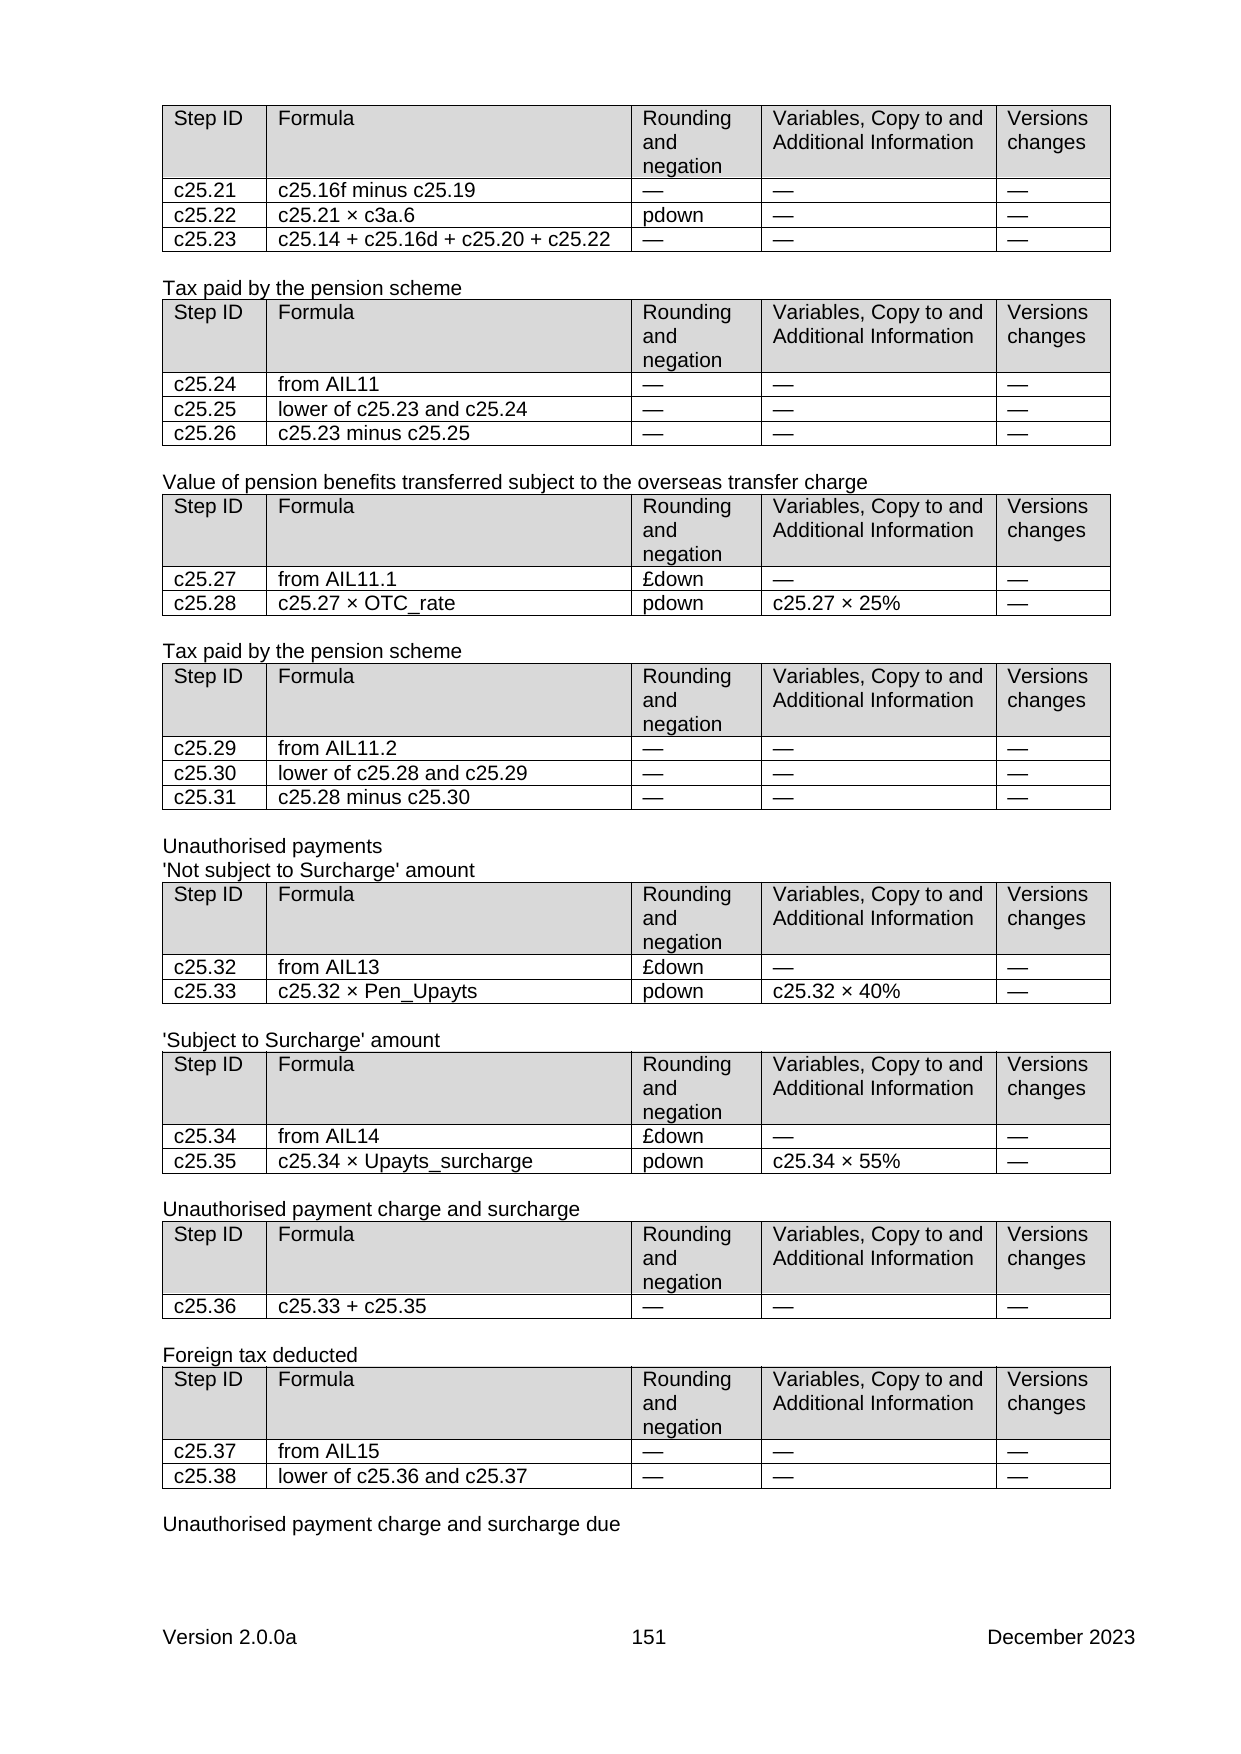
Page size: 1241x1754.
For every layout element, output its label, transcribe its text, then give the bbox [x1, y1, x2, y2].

table_cell pdown [632, 591, 761, 615]
table_cell — [762, 397, 996, 421]
table_header Formula [267, 1368, 631, 1439]
table_header Versions changes [997, 1222, 1110, 1293]
table_cell — [997, 228, 1110, 251]
table_header Formula [267, 664, 631, 736]
table_cell — [632, 373, 761, 396]
table_header Step ID [163, 495, 266, 566]
table_cell c25.21 × c3a.6 [267, 203, 631, 226]
table_cell — [762, 1295, 996, 1318]
table_header Step ID [163, 883, 266, 954]
text Tax paid by the pension scheme [162, 639, 1135, 663]
table_cell c25.28 minus c25.30 [267, 786, 631, 809]
table_header Variables, Copy to and Additional Information [762, 300, 996, 372]
table_cell — [762, 179, 996, 202]
table_cell c25.32 × Pen_Upayts [267, 980, 631, 1003]
text Unauthorised payment charge and surcharge due [162, 1512, 1135, 1536]
table_header Versions changes [997, 300, 1110, 372]
table_header Versions changes [997, 495, 1110, 566]
table_header Step ID [163, 106, 266, 177]
table_header Formula [267, 1222, 631, 1293]
table_cell lower of c25.23 and c25.24 [267, 397, 631, 421]
table_cell — [632, 737, 761, 760]
table_header Formula [267, 106, 631, 177]
table_header Formula [267, 300, 631, 372]
table_cell — [997, 422, 1110, 445]
table_header Variables, Copy to and Additional Information [762, 1368, 996, 1439]
table_cell c25.34 × 55% [762, 1149, 996, 1173]
table_cell — [762, 1464, 996, 1488]
text 'Not subject to Surcharge' amount [162, 858, 1135, 882]
table_header Rounding and negation [632, 883, 761, 954]
table_header Variables, Copy to and Additional Information [762, 1222, 996, 1293]
table_header Step ID [163, 300, 266, 372]
table_cell — [997, 955, 1110, 978]
table_cell — [997, 786, 1110, 809]
table_cell c25.28 [163, 591, 266, 615]
table_cell — [632, 761, 761, 785]
table_header Step ID [163, 1368, 266, 1439]
table_cell — [632, 1440, 761, 1463]
table_header Rounding and negation [632, 106, 761, 177]
table_cell — [997, 203, 1110, 226]
table_cell — [632, 786, 761, 809]
table_cell c25.33 + c25.35 [267, 1295, 631, 1318]
table_header Rounding and negation [632, 664, 761, 736]
table_cell — [997, 761, 1110, 785]
table_cell c25.27 [163, 567, 266, 590]
text Unauthorised payments [162, 834, 1135, 858]
table_cell — [762, 1440, 996, 1463]
table_cell — [997, 373, 1110, 396]
table_cell c25.14 + c25.16d + c25.20 + c25.22 [267, 228, 631, 251]
table_cell c25.27 × OTC_rate [267, 591, 631, 615]
table_header Rounding and negation [632, 1222, 761, 1293]
table_cell c25.37 [163, 1440, 266, 1463]
table_cell — [632, 228, 761, 251]
table_cell c25.23 minus c25.25 [267, 422, 631, 445]
table_cell c25.16f minus c25.19 [267, 179, 631, 202]
table_cell from AIL13 [267, 955, 631, 978]
table_cell — [762, 422, 996, 445]
table_cell c25.38 [163, 1464, 266, 1488]
table_cell c25.36 [163, 1295, 266, 1318]
table_cell c25.32 [163, 955, 266, 978]
table_cell — [997, 1464, 1110, 1488]
table_header Versions changes [997, 664, 1110, 736]
table_cell c25.30 [163, 761, 266, 785]
table_header Variables, Copy to and Additional Information [762, 883, 996, 954]
table_header Versions changes [997, 106, 1110, 177]
table_header Variables, Copy to and Additional Information [762, 106, 996, 177]
table_cell — [997, 591, 1110, 615]
table_cell c25.21 [163, 179, 266, 202]
table_cell — [762, 955, 996, 978]
table_cell from AIL11 [267, 373, 631, 396]
table_cell — [762, 567, 996, 590]
table_cell — [762, 203, 996, 226]
table_cell — [997, 179, 1110, 202]
table_header Step ID [163, 664, 266, 736]
table_header Variables, Copy to and Additional Information [762, 1053, 996, 1124]
table_cell — [632, 179, 761, 202]
table_header Variables, Copy to and Additional Information [762, 664, 996, 736]
text Value of pension benefits transferred subject to the overseas transfer charge [162, 469, 1135, 493]
table_cell — [762, 1125, 996, 1148]
table_cell — [762, 786, 996, 809]
text Unauthorised payment charge and surcharge [162, 1197, 1135, 1221]
table_header Step ID [163, 1053, 266, 1124]
table_cell — [997, 1125, 1110, 1148]
table_cell — [997, 567, 1110, 590]
table_cell c25.29 [163, 737, 266, 760]
table_cell c25.34 [163, 1125, 266, 1148]
table_cell — [632, 1464, 761, 1488]
table_cell — [632, 1295, 761, 1318]
table_cell — [997, 1440, 1110, 1463]
table_cell pdown [632, 980, 761, 1003]
table_cell c25.26 [163, 422, 266, 445]
text Tax paid by the pension scheme [162, 275, 1135, 299]
table_cell c25.33 [163, 980, 266, 1003]
table_header Rounding and negation [632, 300, 761, 372]
table_cell — [632, 397, 761, 421]
table_cell lower of c25.28 and c25.29 [267, 761, 631, 785]
table_header Rounding and negation [632, 1053, 761, 1124]
table_cell c25.31 [163, 786, 266, 809]
table_cell — [762, 737, 996, 760]
table_cell — [997, 1295, 1110, 1318]
table_cell from AIL11.2 [267, 737, 631, 760]
table_cell c25.34 × Upayts_surcharge [267, 1149, 631, 1173]
table_cell — [632, 422, 761, 445]
table_cell c25.32 × 40% [762, 980, 996, 1003]
table_cell lower of c25.36 and c25.37 [267, 1464, 631, 1488]
table_cell c25.25 [163, 397, 266, 421]
table_header Formula [267, 883, 631, 954]
text 'Subject to Surcharge' amount [162, 1027, 1135, 1051]
table_cell — [762, 228, 996, 251]
table_cell — [997, 1149, 1110, 1173]
table_cell c25.27 × 25% [762, 591, 996, 615]
table_header Rounding and negation [632, 1368, 761, 1439]
table_cell c25.35 [163, 1149, 266, 1173]
table_cell — [997, 980, 1110, 1003]
table_header Versions changes [997, 1368, 1110, 1439]
table_header Variables, Copy to and Additional Information [762, 495, 996, 566]
table_cell c25.24 [163, 373, 266, 396]
table_cell £down [632, 567, 761, 590]
table_cell c25.23 [163, 228, 266, 251]
table_header Step ID [163, 1222, 266, 1293]
table_cell £down [632, 1125, 761, 1148]
table_header Versions changes [997, 883, 1110, 954]
table_cell from AIL15 [267, 1440, 631, 1463]
table_cell — [997, 397, 1110, 421]
table_cell from AIL11.1 [267, 567, 631, 590]
table_cell £down [632, 955, 761, 978]
table_cell — [762, 373, 996, 396]
table_header Formula [267, 1053, 631, 1124]
table_header Rounding and negation [632, 495, 761, 566]
text Foreign tax deducted [162, 1342, 1135, 1366]
table_cell pdown [632, 1149, 761, 1173]
table_cell c25.22 [163, 203, 266, 226]
table_cell — [762, 761, 996, 785]
table_cell from AIL14 [267, 1125, 631, 1148]
table_header Formula [267, 495, 631, 566]
table_cell pdown [632, 203, 761, 226]
table_header Versions changes [997, 1053, 1110, 1124]
table_cell — [997, 737, 1110, 760]
